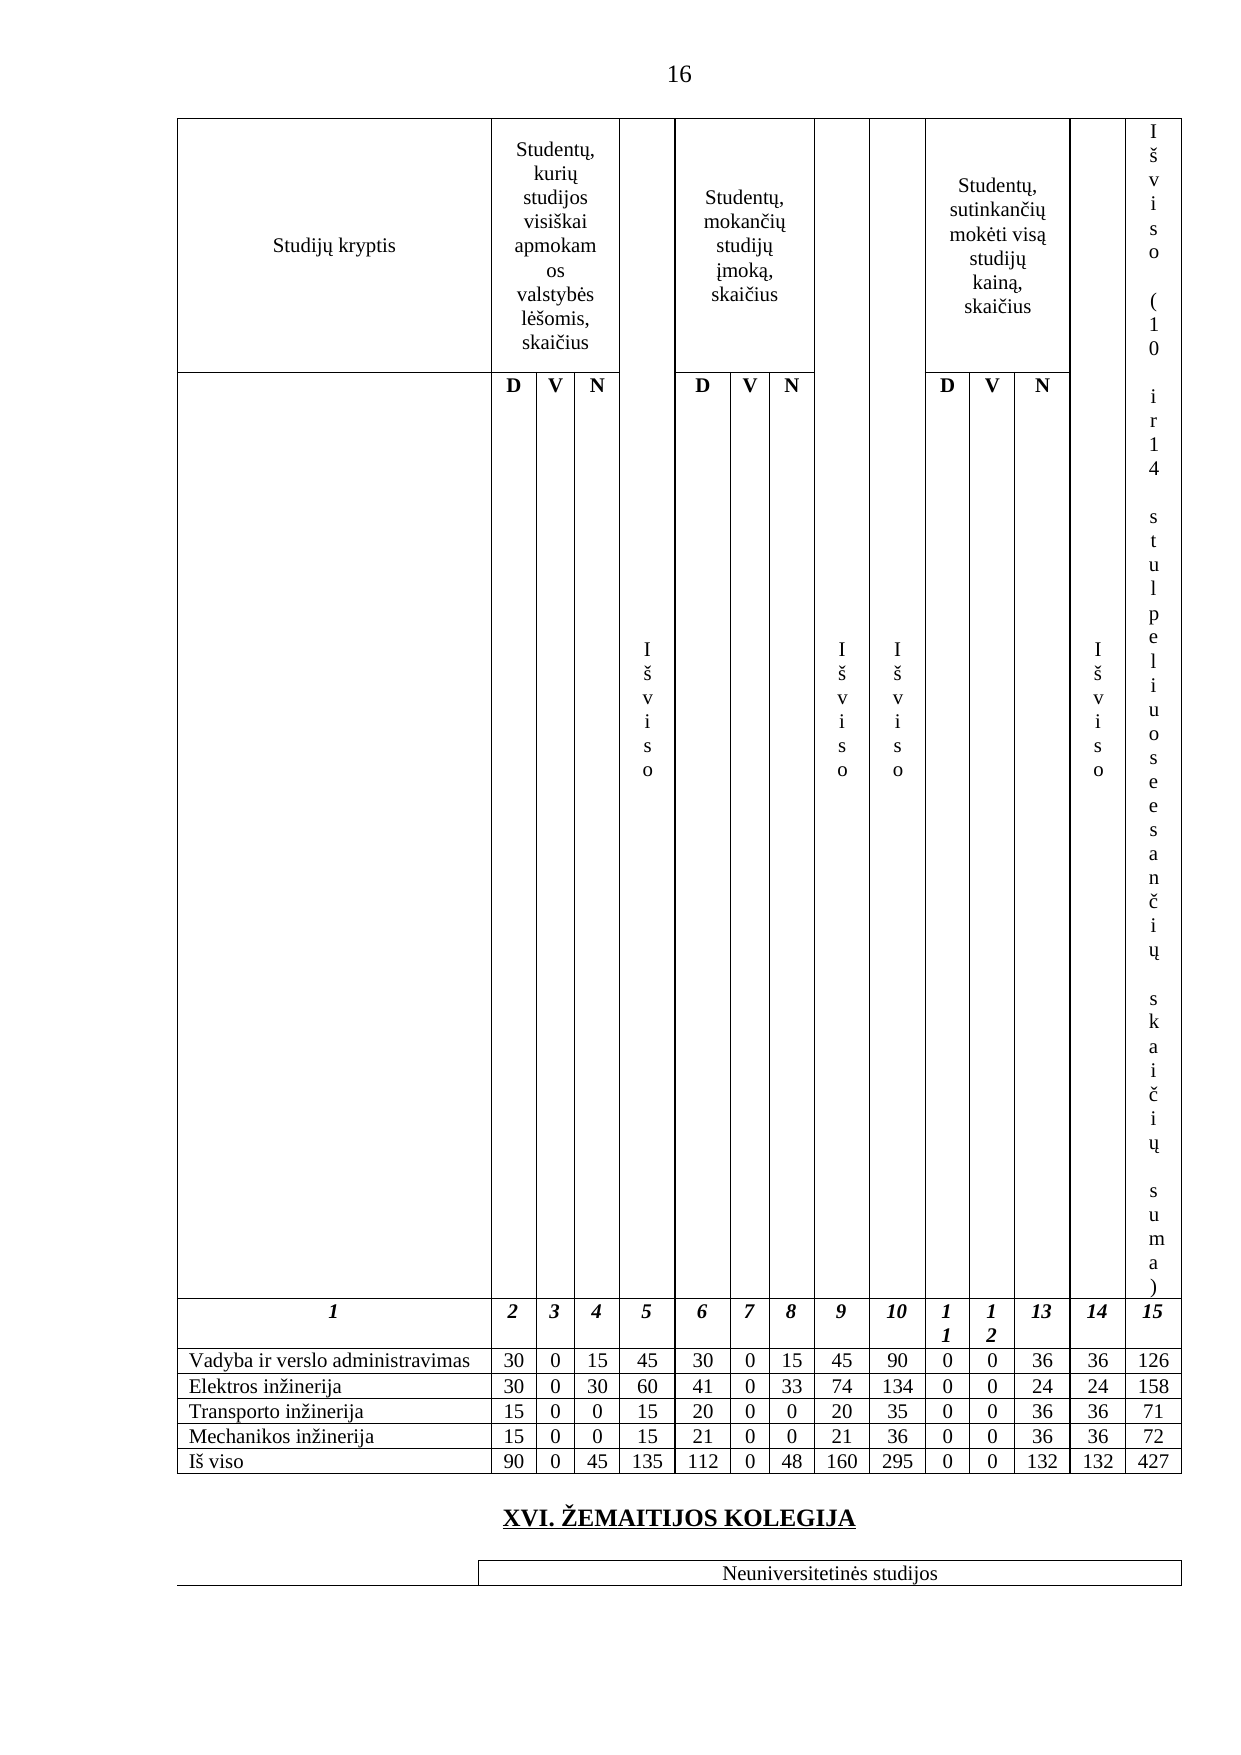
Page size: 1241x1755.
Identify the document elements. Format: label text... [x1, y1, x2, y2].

table_cell Elektros inžinerija [178, 1374, 491, 1398]
table_cell Transporto inžinerija [178, 1399, 491, 1423]
table_cell 0 [770, 1424, 814, 1448]
table_cell 0 [770, 1399, 814, 1423]
table_cell 15 [620, 1399, 674, 1423]
table_cell N [575, 373, 619, 1298]
table_cell 3 [537, 1299, 574, 1347]
table_cell V [537, 373, 574, 1298]
table_cell V [731, 373, 769, 1298]
table_cell 0 [970, 1449, 1014, 1473]
table_cell 90 [492, 1449, 536, 1473]
table_cell D [926, 373, 969, 1298]
table_cell 295 [870, 1449, 925, 1473]
table_cell Studentų, sutinkančių mokėti visą studijų kainą, skaičius [926, 119, 1069, 372]
table_cell 15 [492, 1424, 536, 1448]
table_cell 112 [676, 1449, 730, 1473]
table_cell 36 [1015, 1399, 1069, 1423]
table_cell 24 [1015, 1374, 1069, 1398]
table_cell 0 [731, 1374, 769, 1398]
table_cell 0 [575, 1399, 619, 1423]
table_cell 134 [870, 1374, 925, 1398]
table_cell 135 [620, 1449, 674, 1473]
table_cell 0 [926, 1374, 969, 1398]
table_cell 427 [1126, 1449, 1181, 1473]
table_cell Iš viso (10 ir 14 stulpeliuose esančių skaičių suma) [1126, 119, 1181, 1298]
table_cell 0 [926, 1349, 969, 1372]
table_cell 132 [1015, 1449, 1069, 1473]
table_cell V [970, 373, 1014, 1298]
table_header Neuniversitetinės studijos [479, 1561, 1181, 1585]
table_cell 74 [815, 1374, 869, 1398]
table_cell 36 [1071, 1349, 1125, 1372]
table_cell 0 [537, 1424, 574, 1448]
table_cell N [770, 373, 814, 1298]
table_cell 6 [676, 1299, 730, 1347]
table_cell 15 [620, 1424, 674, 1448]
table_cell 0 [926, 1449, 969, 1473]
table_cell 45 [575, 1449, 619, 1473]
table_cell 7 [731, 1299, 769, 1347]
table_cell 36 [1015, 1424, 1069, 1448]
table_cell 30 [492, 1374, 536, 1398]
table_cell 15 [770, 1349, 814, 1372]
table_cell 4 [575, 1299, 619, 1347]
table_cell 45 [620, 1349, 674, 1372]
table_cell 90 [870, 1349, 925, 1372]
table_cell Iš viso [870, 119, 925, 1298]
table_cell 126 [1126, 1349, 1181, 1372]
table_cell 45 [815, 1349, 869, 1372]
table_cell D [676, 373, 730, 1298]
table_cell Studentų, mokančių studijų įmoką, skaičius [676, 119, 814, 372]
table_cell 0 [926, 1399, 969, 1423]
table_cell Iš viso [1071, 119, 1125, 1298]
table_cell 0 [970, 1424, 1014, 1448]
table_cell 0 [537, 1349, 574, 1372]
table_cell Iš viso [178, 1449, 491, 1473]
table_cell 21 [815, 1424, 869, 1448]
table_cell N [1015, 373, 1069, 1298]
table_cell 0 [731, 1399, 769, 1423]
table_cell 15 [575, 1349, 619, 1372]
table_cell 11 [926, 1299, 969, 1347]
table_cell 13 [1015, 1299, 1069, 1347]
text XVI. ŽEMAITIJOS KOLEGIJA [177, 1503, 1181, 1531]
table_cell 72 [1126, 1424, 1181, 1448]
table_cell 0 [731, 1424, 769, 1448]
table_cell 36 [1015, 1349, 1069, 1372]
table_cell 0 [970, 1374, 1014, 1398]
table_cell 12 [970, 1299, 1014, 1347]
table_cell 71 [1126, 1399, 1181, 1423]
table_cell 0 [731, 1349, 769, 1372]
table_cell 41 [676, 1374, 730, 1398]
table_cell 14 [1071, 1299, 1125, 1347]
table_cell 10 [870, 1299, 925, 1347]
table_cell 15 [1126, 1299, 1181, 1347]
table_cell 20 [815, 1399, 869, 1423]
table_cell 30 [492, 1349, 536, 1372]
table_cell Studijų kryptis [178, 119, 491, 372]
table_cell 0 [575, 1424, 619, 1448]
table_cell 33 [770, 1374, 814, 1398]
table_cell [178, 373, 491, 1298]
table_header [177, 1560, 478, 1585]
table_cell 20 [676, 1399, 730, 1423]
table_cell Vadyba ir verslo administravimas [178, 1349, 491, 1372]
table_cell 30 [676, 1349, 730, 1372]
table_cell D [492, 373, 536, 1298]
table_cell 0 [537, 1374, 574, 1398]
table_cell Iš viso [815, 119, 869, 1298]
table_cell 36 [870, 1424, 925, 1448]
table_cell 5 [620, 1299, 674, 1347]
table_cell 1 [178, 1299, 491, 1347]
table_cell 36 [1071, 1399, 1125, 1423]
table_cell 24 [1071, 1374, 1125, 1398]
table_cell 0 [926, 1424, 969, 1448]
table_cell 160 [815, 1449, 869, 1473]
table_cell 8 [770, 1299, 814, 1347]
table_cell 60 [620, 1374, 674, 1398]
table_cell Studentų, kurių studijos visiškai apmokamos valstybės lėšomis, skaičius [492, 119, 619, 372]
table_cell 0 [537, 1399, 574, 1423]
table_cell 9 [815, 1299, 869, 1347]
table_cell 0 [731, 1449, 769, 1473]
table_cell 21 [676, 1424, 730, 1448]
table_cell 0 [970, 1349, 1014, 1372]
table_cell Iš viso [620, 119, 674, 1298]
table_cell 15 [492, 1399, 536, 1423]
table_cell 132 [1071, 1449, 1125, 1473]
table_cell 2 [492, 1299, 536, 1347]
table_cell 0 [537, 1449, 574, 1473]
table_cell 35 [870, 1399, 925, 1423]
table_cell 158 [1126, 1374, 1181, 1398]
table_cell 36 [1071, 1424, 1125, 1448]
table_cell 0 [970, 1399, 1014, 1423]
table_cell 48 [770, 1449, 814, 1473]
table_cell Mechanikos inžinerija [178, 1424, 491, 1448]
table_cell 30 [575, 1374, 619, 1398]
